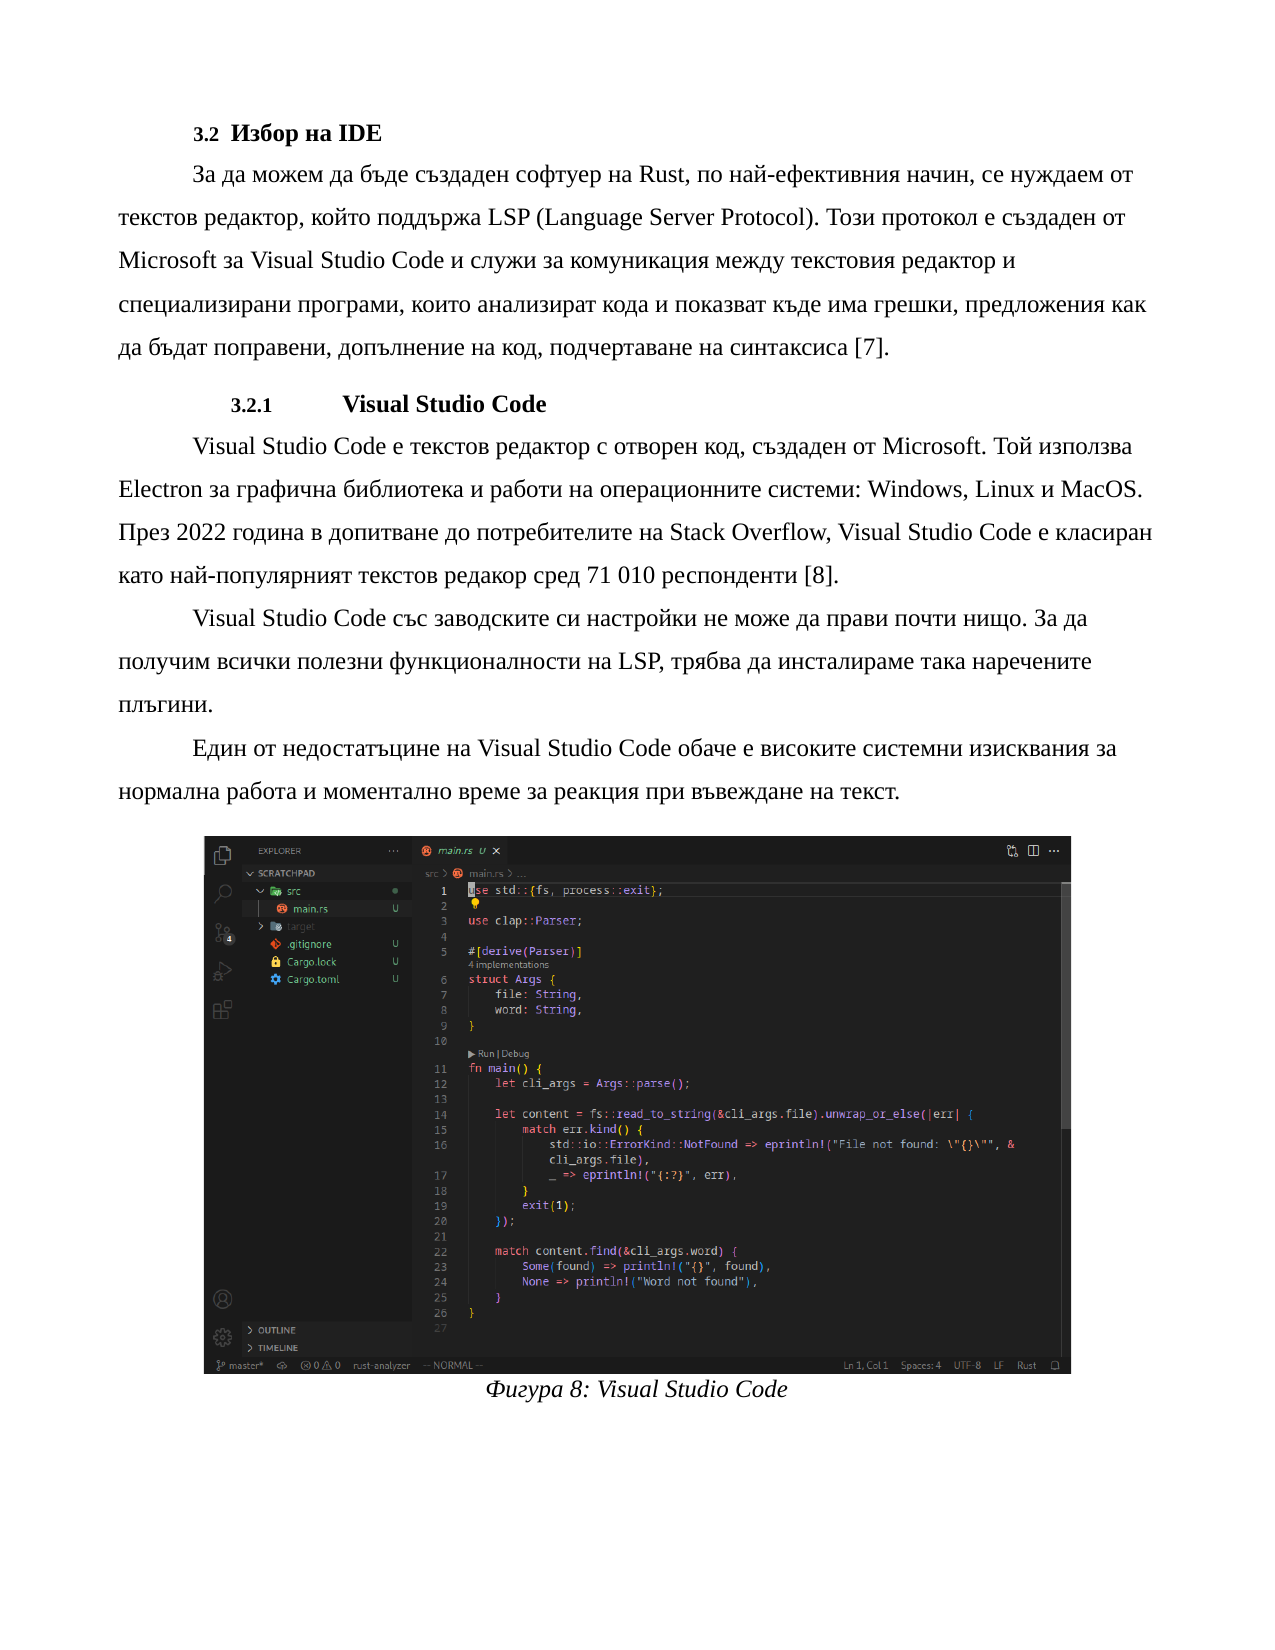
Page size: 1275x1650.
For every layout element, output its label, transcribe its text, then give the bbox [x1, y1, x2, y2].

text Visual Studio Code е текстов редактор с отворен код, създаден от Microsoft. Той използва Electron за графична библиотека и работи на операционните системи: Windows, Linux и MacOS. През 2022 година в допитване до потребителите на Stack Overflow, Visual Studio Code е класиран като най-популярният текстов редакор сред 71 010 респонденти [8]. [118, 431, 1157, 589]
text Един от недостатъцине на Visual Studio Code обаче е високите системни изисквания за нормална работа и моментално време за реакция при въвеждане на текст. [118, 733, 1157, 1431]
text За да можем да бъде създаден софтуер на Rust, по най-ефективния начин, се нуждаем от текстов редактор, който поддържа LSP (Language Server Protocol). Този протокол e създаден от Microsoft за Visual Studio Code и служи за комуникация между текстовия редактор и специализирани програми, които анализират кода и показват къде има грешки, предложения как да бъдат поправени, допълнение на код, подчертаване на синтаксиса [7]. [118, 159, 1157, 361]
text Фигура 8: Visual Studio Code [204, 1374, 1071, 1402]
picture [203, 836, 1072, 1374]
subtitle Избор на IDE [193, 118, 1157, 147]
text Visual Studio Code със заводските си настройки не може да прави почти нищо. За да получим всички полезни функционалности на LSP, трябва да инсталираме така наречените плъгини. [118, 603, 1157, 718]
subtitle Visual Studio Code [231, 389, 1157, 418]
